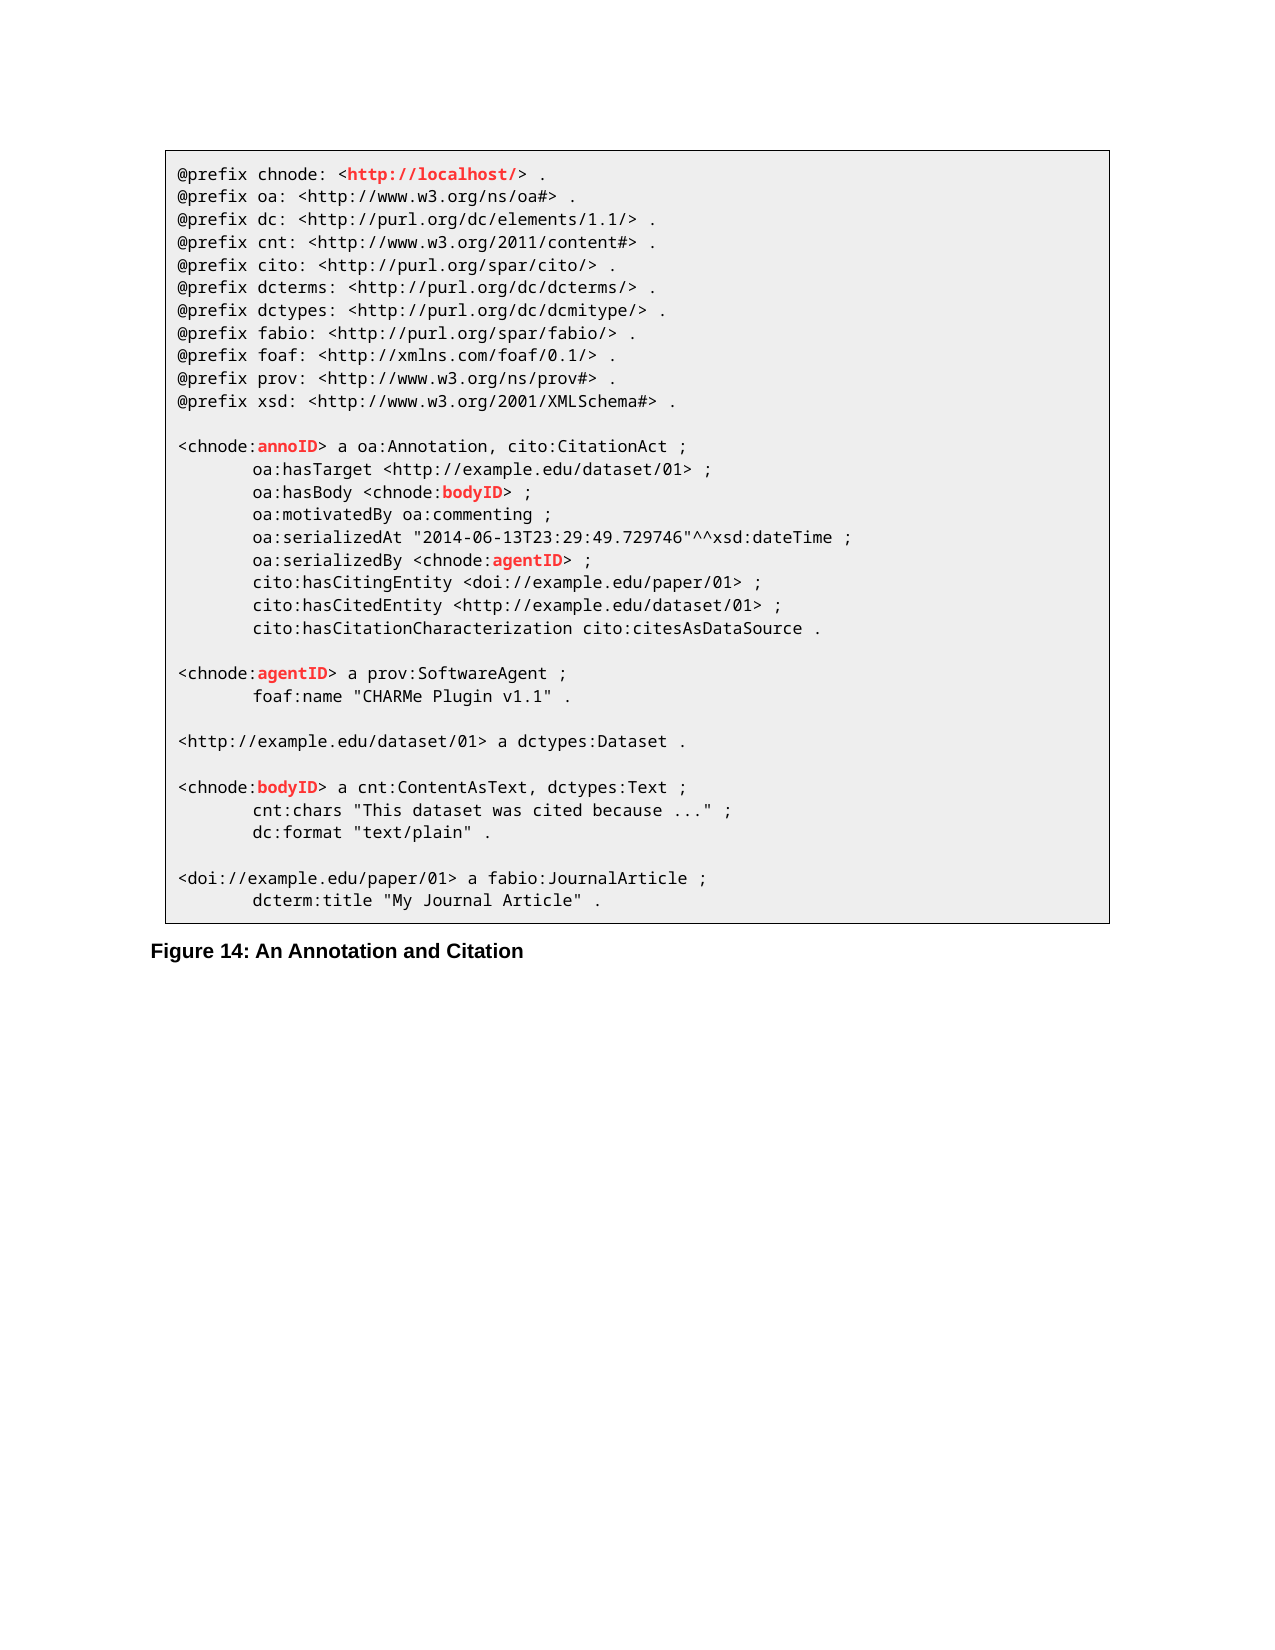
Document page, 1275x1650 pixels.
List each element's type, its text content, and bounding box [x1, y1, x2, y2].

text cito:hasCitingEntity <doi://example.edu/paper/01> ; [177, 571, 1098, 594]
text @prefix dcterms: <http://purl.org/dc/dcterms/> . [177, 276, 1098, 298]
text Figure 14: An Annotation and Citation [150, 162, 1125, 963]
text <doi://example.edu/paper/01> a fabio:JournalArticle ; [177, 866, 1098, 889]
text @prefix cnt: <http://www.w3.org/2011/content#> . [177, 230, 1098, 253]
text <chnode:annoID> a oa:Annotation, cito:CitationAct ; [177, 435, 1098, 457]
text oa:serializedBy <chnode:agentID> ; [177, 548, 1098, 571]
text @prefix prov: <http://www.w3.org/ns/prov#> . [177, 367, 1098, 389]
text cnt:chars "This dataset was cited because ..." ; [177, 798, 1098, 821]
text oa:motivatedBy oa:commenting ; [177, 503, 1098, 526]
text <chnode:bodyID> a cnt:ContentAsText, dctypes:Text ; [177, 775, 1098, 798]
text oa:serializedAt "2014-06-13T23:29:49.729746"^^xsd:dateTime ; [177, 526, 1098, 548]
text <http://example.edu/dataset/01> a dctypes:Dataset . [177, 730, 1098, 753]
text oa:hasTarget <http://example.edu/dataset/01> ; [177, 457, 1098, 480]
text @prefix dc: <http://purl.org/dc/elements/1.1/> . [177, 208, 1098, 230]
text dcterm:title "My Journal Article" . [177, 889, 1098, 912]
text @prefix foaf: <http://xmlns.com/foaf/0.1/> . [177, 344, 1098, 367]
text @prefix dctypes: <http://purl.org/dc/dcmitype/> . [177, 298, 1098, 321]
text @prefix cito: <http://purl.org/spar/cito/> . [177, 253, 1098, 276]
text @prefix chnode: <http://localhost/> . [177, 162, 1098, 185]
text @prefix oa: <http://www.w3.org/ns/oa#> . [177, 185, 1098, 208]
text oa:hasBody <chnode:bodyID> ; [177, 480, 1098, 503]
text @prefix fabio: <http://purl.org/spar/fabio/> . [177, 321, 1098, 344]
text dc:format "text/plain" . [177, 821, 1098, 843]
text cito:hasCitationCharacterization cito:citesAsDataSource . [177, 616, 1098, 639]
text cito:hasCitedEntity <http://example.edu/dataset/01> ; [177, 594, 1098, 616]
text @prefix xsd: <http://www.w3.org/2001/XMLSchema#> . [177, 389, 1098, 412]
text <chnode:agentID> a prov:SoftwareAgent ; [177, 662, 1098, 684]
text foaf:name "CHARMe Plugin v1.1" . [177, 684, 1098, 707]
